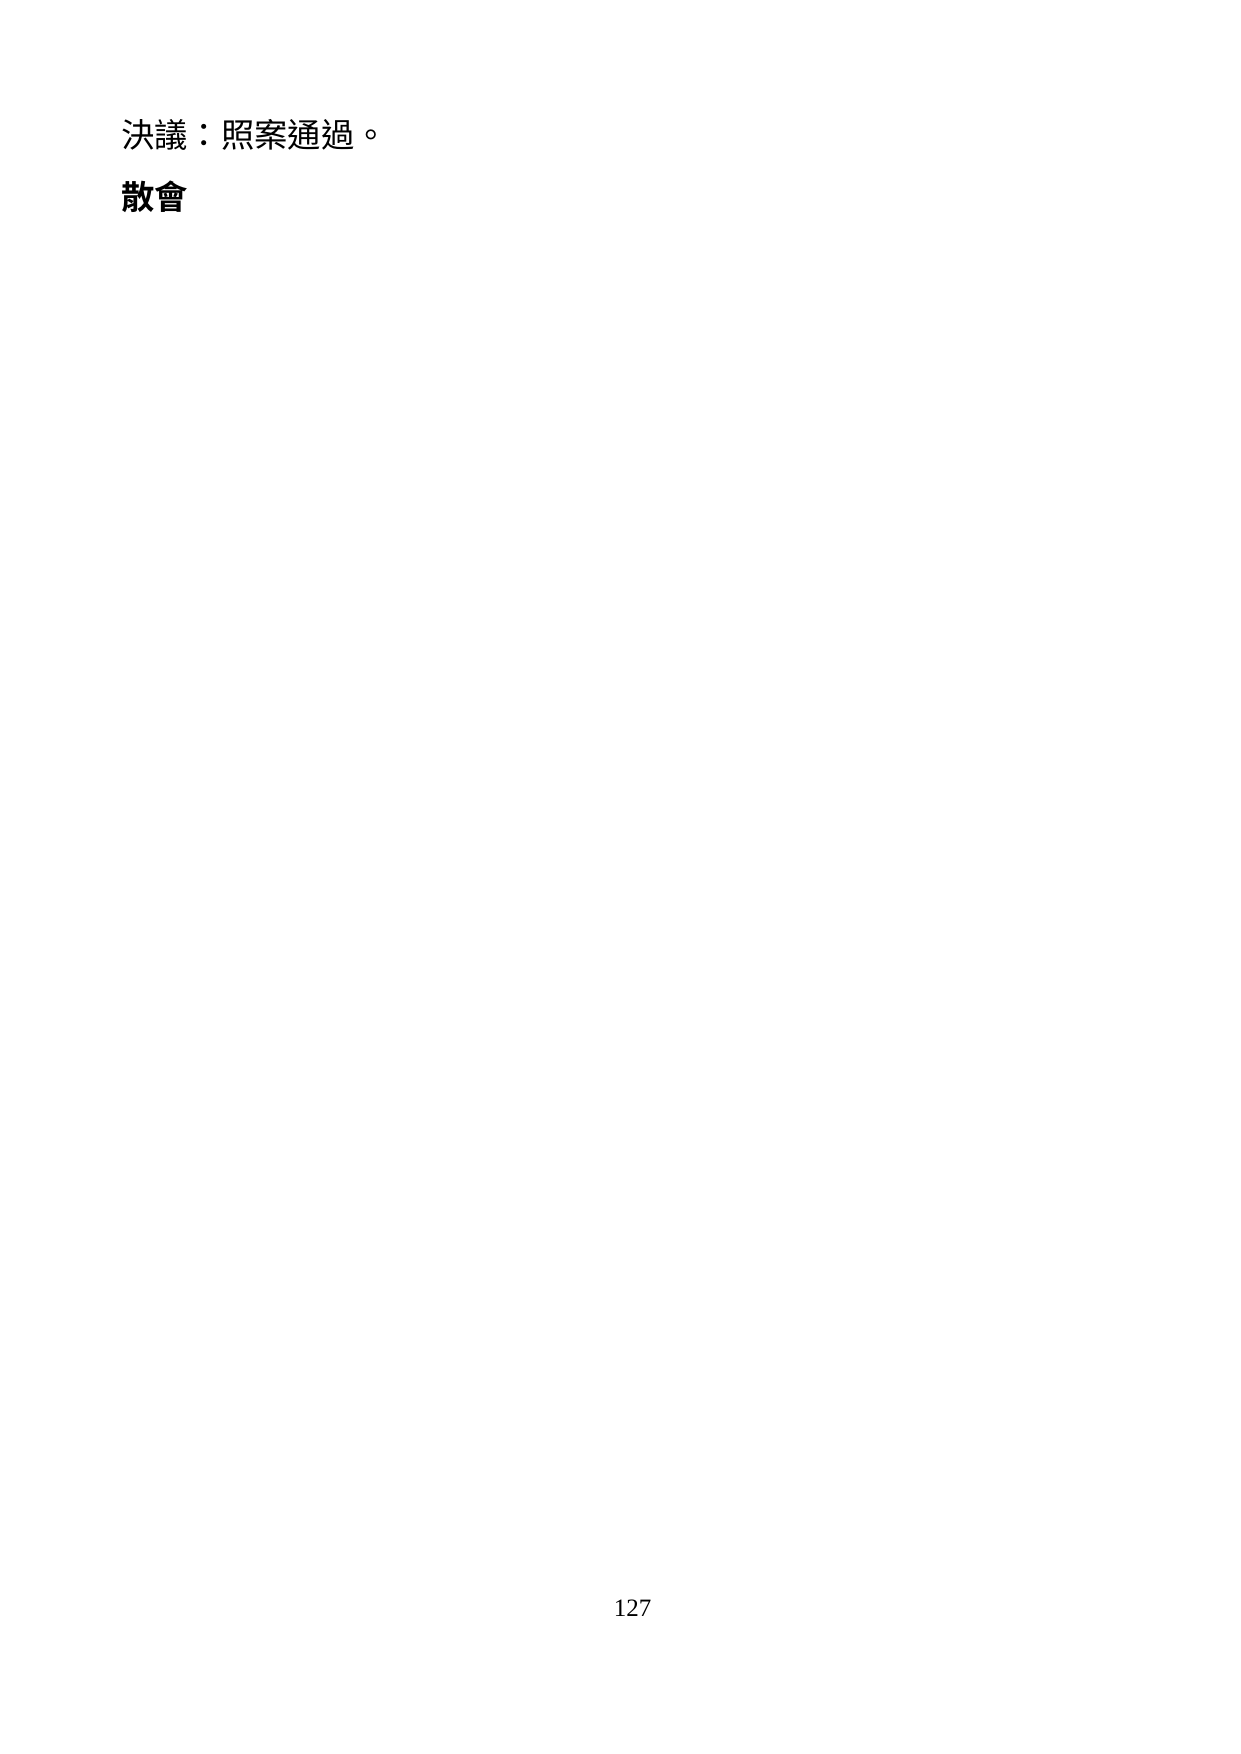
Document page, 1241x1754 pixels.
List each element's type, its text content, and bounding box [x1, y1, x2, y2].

text 決議：照案通過。 [121, 91, 1144, 153]
subtitle 散會 [121, 153, 1144, 216]
